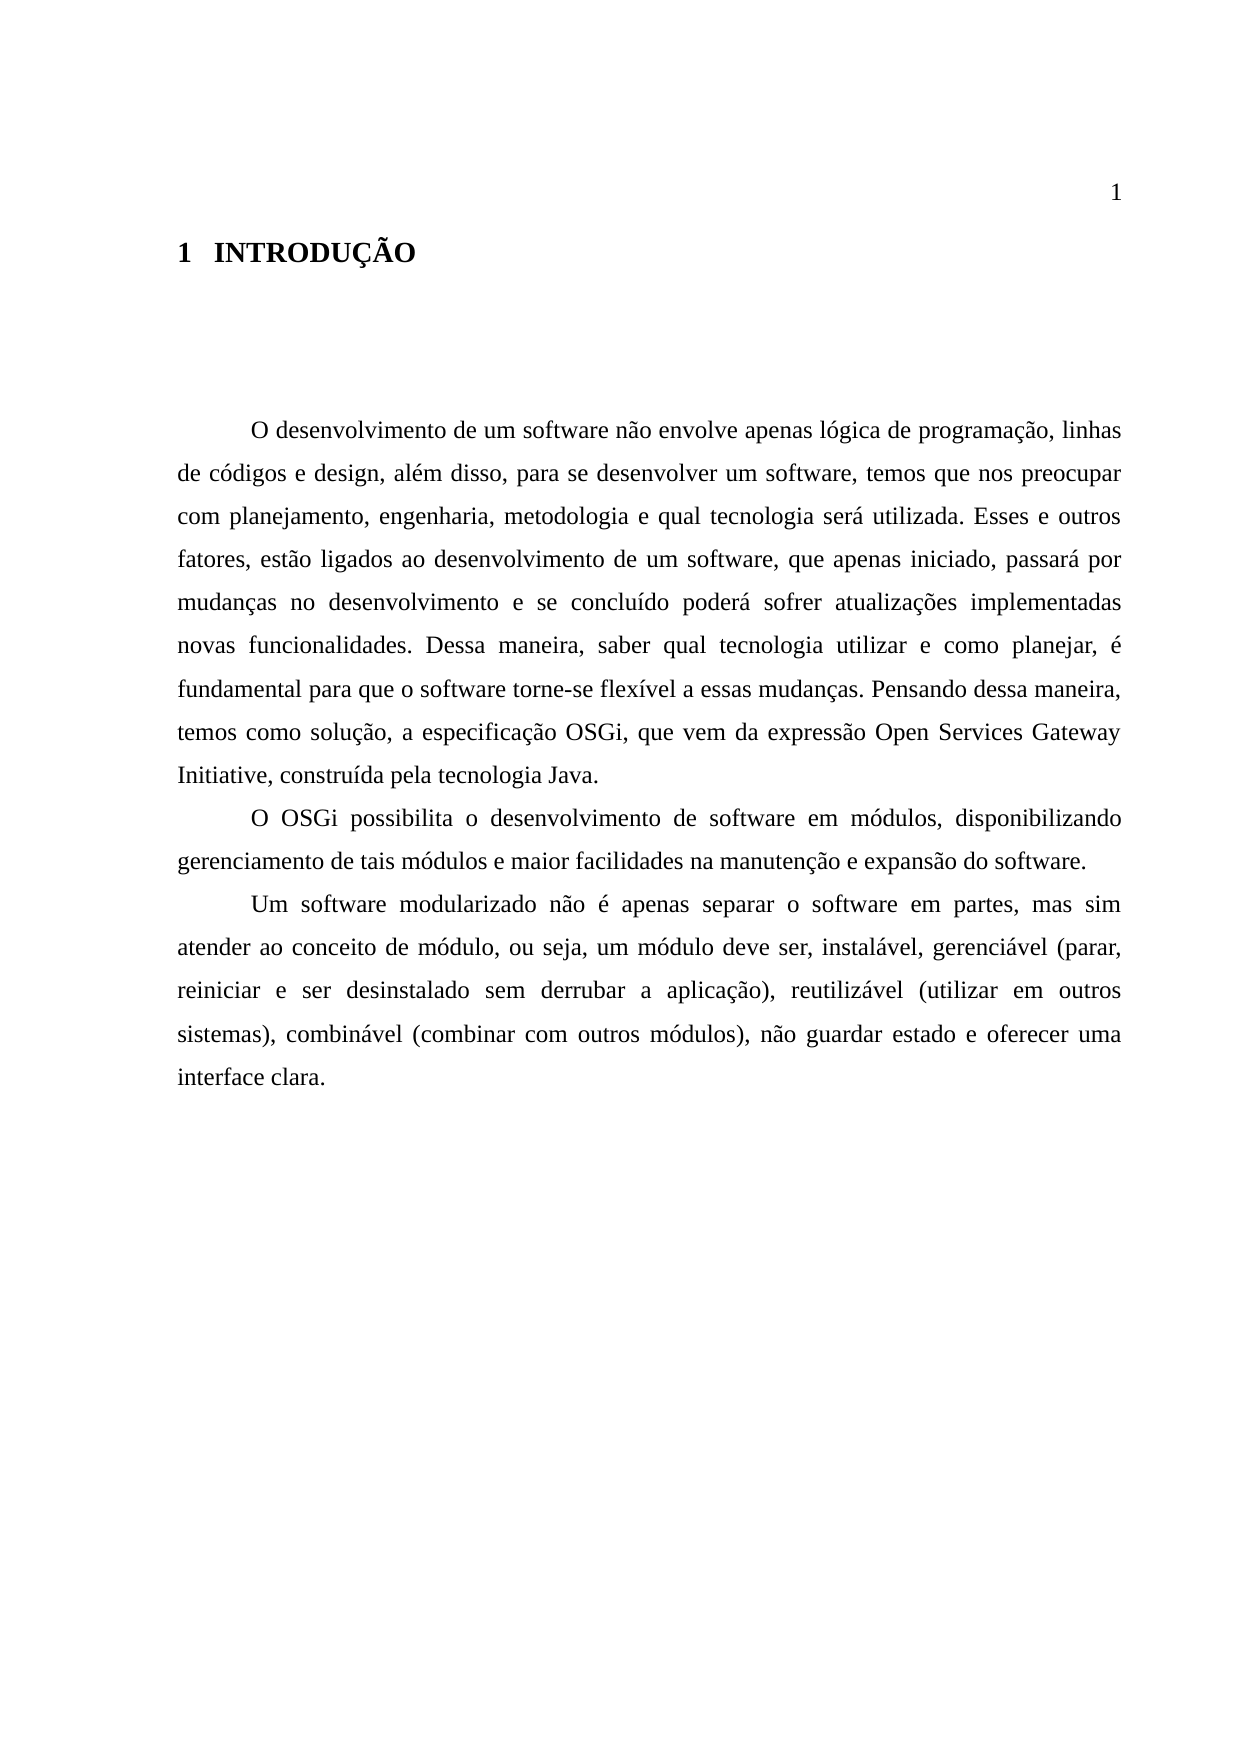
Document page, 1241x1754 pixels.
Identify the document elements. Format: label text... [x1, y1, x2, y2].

text O OSGi possibilita o desenvolvimento de software em módulos, disponibilizando gerenciamento de tais módulos e maior facilidades na manutenção e expansão do software. [177, 803, 1122, 875]
text O desenvolvimento de um software não envolve apenas lógica de programação, linhas de códigos e design, além disso, para se desenvolver um software, temos que nos preocupar com planejamento, engenharia, metodologia e qual tecnologia será utilizada. Esses e outros fatores, estão ligados ao desenvolvimento de um software, que apenas iniciado, passará por mudanças no desenvolvimento e se concluído poderá sofrer atualizações implementadas novas funcionalidades. Dessa maneira, saber qual tecnologia utilizar e como planejar, é fundamental para que o software torne-se flexível a essas mudanças. Pensando dessa maneira, temos como solução, a especificação OSGi, que vem da expressão Open Services Gateway Initiative, construída pela tecnologia Java. [177, 415, 1122, 789]
title Introdução [177, 235, 1122, 269]
text Um software modularizado não é apenas separar o software em partes, mas sim atender ao conceito de módulo, ou seja, um módulo deve ser, instalável, gerenciável (parar, reiniciar e ser desinstalado sem derrubar a aplicação), reutilizável (utilizar em outros sistemas), combinável (combinar com outros módulos), não guardar estado e oferecer uma interface clara. [177, 889, 1122, 1091]
